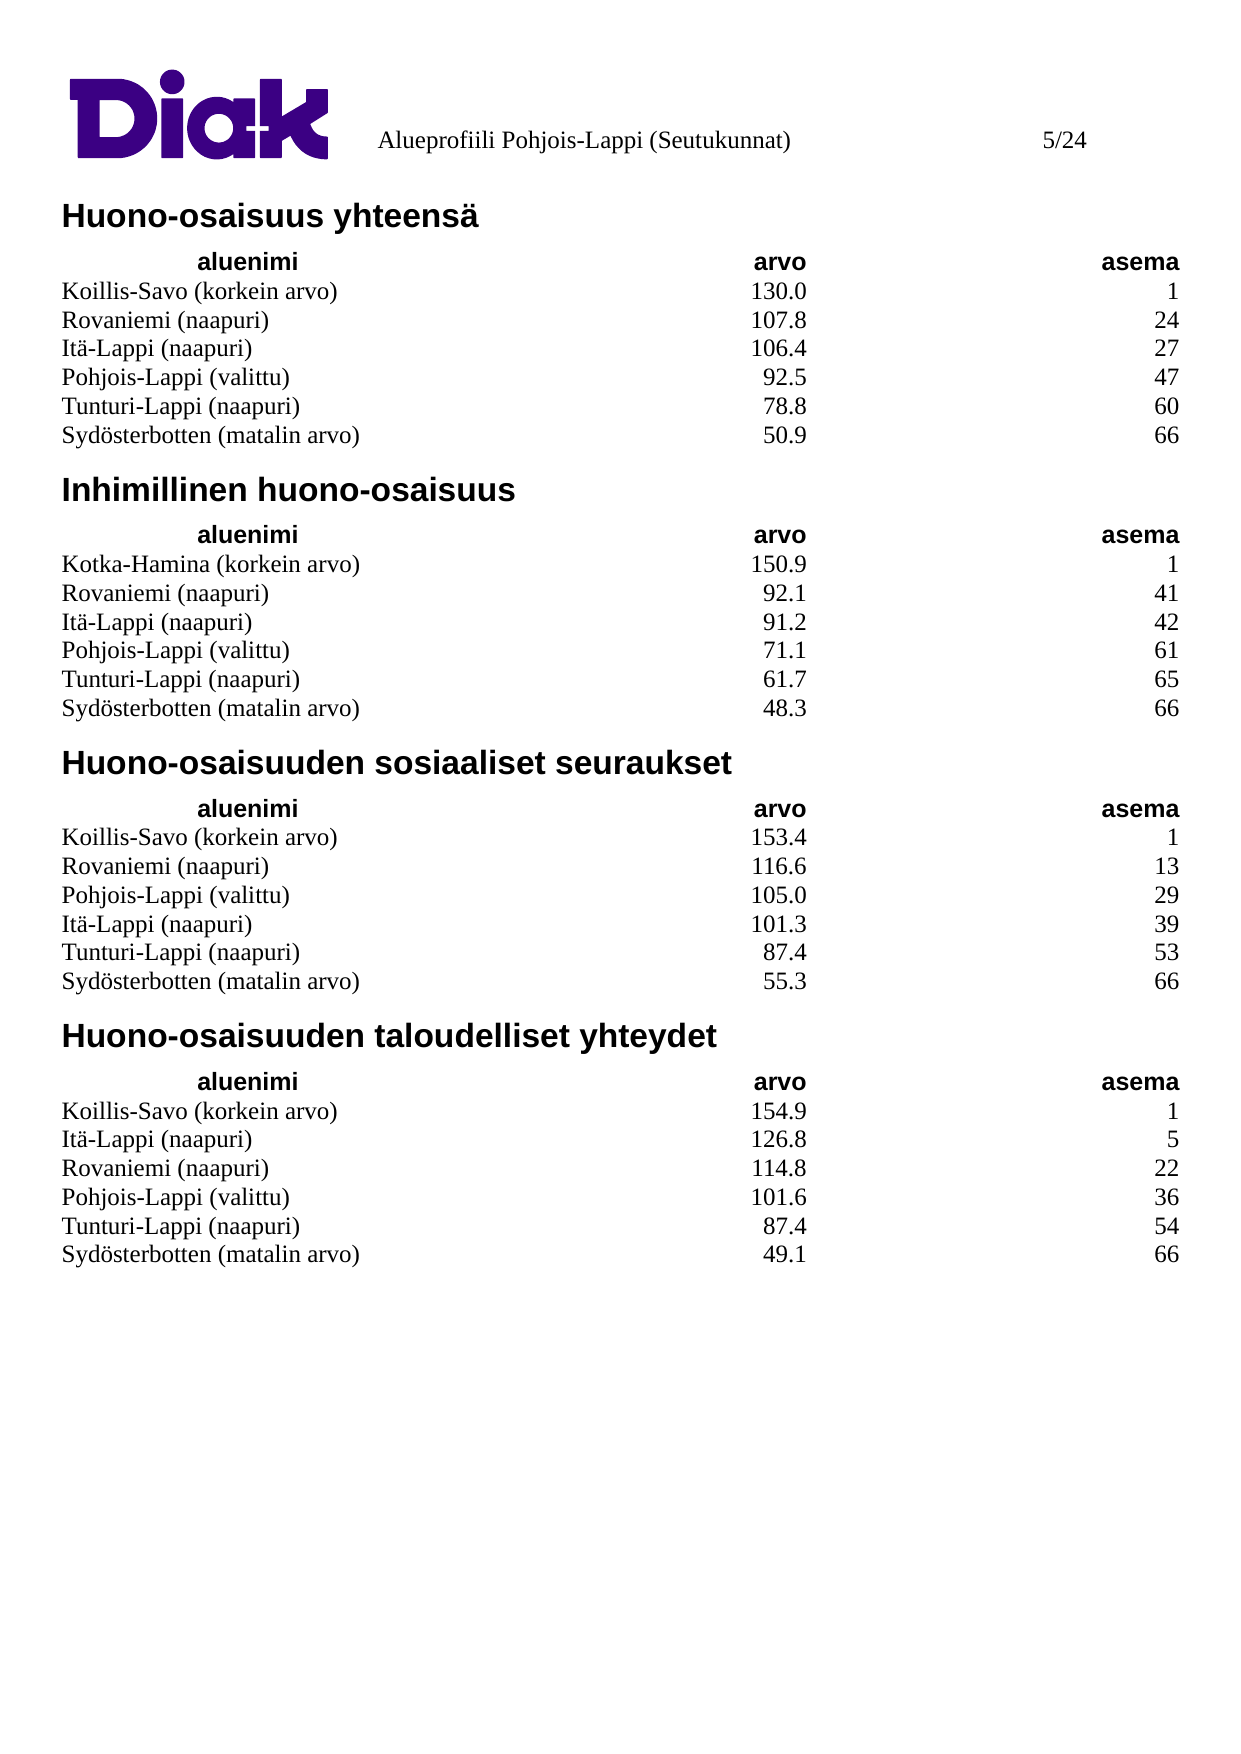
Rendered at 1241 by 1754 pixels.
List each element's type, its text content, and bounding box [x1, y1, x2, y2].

table_cell Rovaniemi (naapuri) [61, 578, 434, 607]
table_cell 71.1 [434, 636, 806, 664]
table_cell 5 [806, 1125, 1179, 1153]
table_cell 61.7 [434, 664, 806, 693]
table_header arvo [434, 794, 806, 822]
table_cell 66 [806, 693, 1179, 722]
subtitle Inhimillinen huono-osaisuus [61, 469, 1179, 508]
table_cell Koillis-Savo (korkein arvo) [61, 1096, 434, 1124]
table_cell 27 [806, 334, 1179, 362]
table_cell 1 [806, 549, 1179, 578]
table_header arvo [434, 521, 806, 549]
table_cell Kotka-Hamina (korkein arvo) [61, 549, 434, 578]
table_cell Sydösterbotten (matalin arvo) [61, 420, 434, 448]
table_header arvo [434, 1067, 806, 1096]
table_cell 101.3 [434, 909, 806, 937]
table_cell 1 [806, 823, 1179, 851]
subtitle Huono-osaisuus yhteensä [61, 196, 1179, 235]
table_cell 87.4 [434, 1211, 806, 1239]
table_cell 92.5 [434, 362, 806, 391]
table_cell Koillis-Savo (korkein arvo) [61, 276, 434, 305]
table_cell 1 [806, 276, 1179, 305]
table_cell 22 [806, 1153, 1179, 1182]
table_cell Tunturi-Lappi (naapuri) [61, 938, 434, 966]
table_cell 105.0 [434, 880, 806, 909]
table_cell 13 [806, 851, 1179, 880]
table_cell Rovaniemi (naapuri) [61, 1153, 434, 1182]
table_cell 49.1 [434, 1240, 806, 1268]
table_cell Rovaniemi (naapuri) [61, 305, 434, 333]
table_cell Pohjois-Lappi (valittu) [61, 362, 434, 391]
table_cell Tunturi-Lappi (naapuri) [61, 664, 434, 693]
table_cell 106.4 [434, 334, 806, 362]
table_cell Pohjois-Lappi (valittu) [61, 636, 434, 664]
table_cell 24 [806, 305, 1179, 333]
table_cell Sydösterbotten (matalin arvo) [61, 1240, 434, 1268]
table_cell 91.2 [434, 607, 806, 636]
table_cell 29 [806, 880, 1179, 909]
table_cell 61 [806, 636, 1179, 664]
table_cell 126.8 [434, 1125, 806, 1153]
table_cell Tunturi-Lappi (naapuri) [61, 391, 434, 420]
table_cell 54 [806, 1211, 1179, 1239]
subtitle Huono-osaisuuden taloudelliset yhteydet [61, 1016, 1179, 1054]
table_cell Itä-Lappi (naapuri) [61, 1125, 434, 1153]
table_header arvo [434, 247, 806, 276]
subtitle Huono-osaisuuden sosiaaliset seuraukset [61, 743, 1179, 781]
table_cell 150.9 [434, 549, 806, 578]
table_cell Pohjois-Lappi (valittu) [61, 880, 434, 909]
table_cell 114.8 [434, 1153, 806, 1182]
table_cell 48.3 [434, 693, 806, 722]
table_header aluenimi [61, 794, 434, 822]
table_cell 78.8 [434, 391, 806, 420]
table_cell 153.4 [434, 823, 806, 851]
table_cell 60 [806, 391, 1179, 420]
table_cell 101.6 [434, 1182, 806, 1211]
table_header aluenimi [61, 1067, 434, 1096]
table_cell Pohjois-Lappi (valittu) [61, 1182, 434, 1211]
table_cell 39 [806, 909, 1179, 937]
table_cell Itä-Lappi (naapuri) [61, 334, 434, 362]
table_cell 154.9 [434, 1096, 806, 1124]
table_cell Koillis-Savo (korkein arvo) [61, 823, 434, 851]
table_cell 41 [806, 578, 1179, 607]
table_header aluenimi [61, 247, 434, 276]
table_header aluenimi [61, 521, 434, 549]
table_header asema [806, 247, 1179, 276]
table_cell Tunturi-Lappi (naapuri) [61, 1211, 434, 1239]
table_cell Itä-Lappi (naapuri) [61, 607, 434, 636]
table_cell 116.6 [434, 851, 806, 880]
table_header asema [806, 794, 1179, 822]
table_cell Sydösterbotten (matalin arvo) [61, 966, 434, 995]
table_cell Rovaniemi (naapuri) [61, 851, 434, 880]
table_cell 92.1 [434, 578, 806, 607]
table_cell Sydösterbotten (matalin arvo) [61, 693, 434, 722]
table_cell 53 [806, 938, 1179, 966]
table_cell 130.0 [434, 276, 806, 305]
table_cell 65 [806, 664, 1179, 693]
table_cell 42 [806, 607, 1179, 636]
table_cell 107.8 [434, 305, 806, 333]
table_cell 36 [806, 1182, 1179, 1211]
table_cell 66 [806, 966, 1179, 995]
table_cell 66 [806, 1240, 1179, 1268]
table_header asema [806, 1067, 1179, 1096]
table_cell 55.3 [434, 966, 806, 995]
table_cell 1 [806, 1096, 1179, 1124]
table_cell Itä-Lappi (naapuri) [61, 909, 434, 937]
table_cell 66 [806, 420, 1179, 448]
table_cell 50.9 [434, 420, 806, 448]
table_cell 87.4 [434, 938, 806, 966]
table_cell 47 [806, 362, 1179, 391]
table_header asema [806, 521, 1179, 549]
